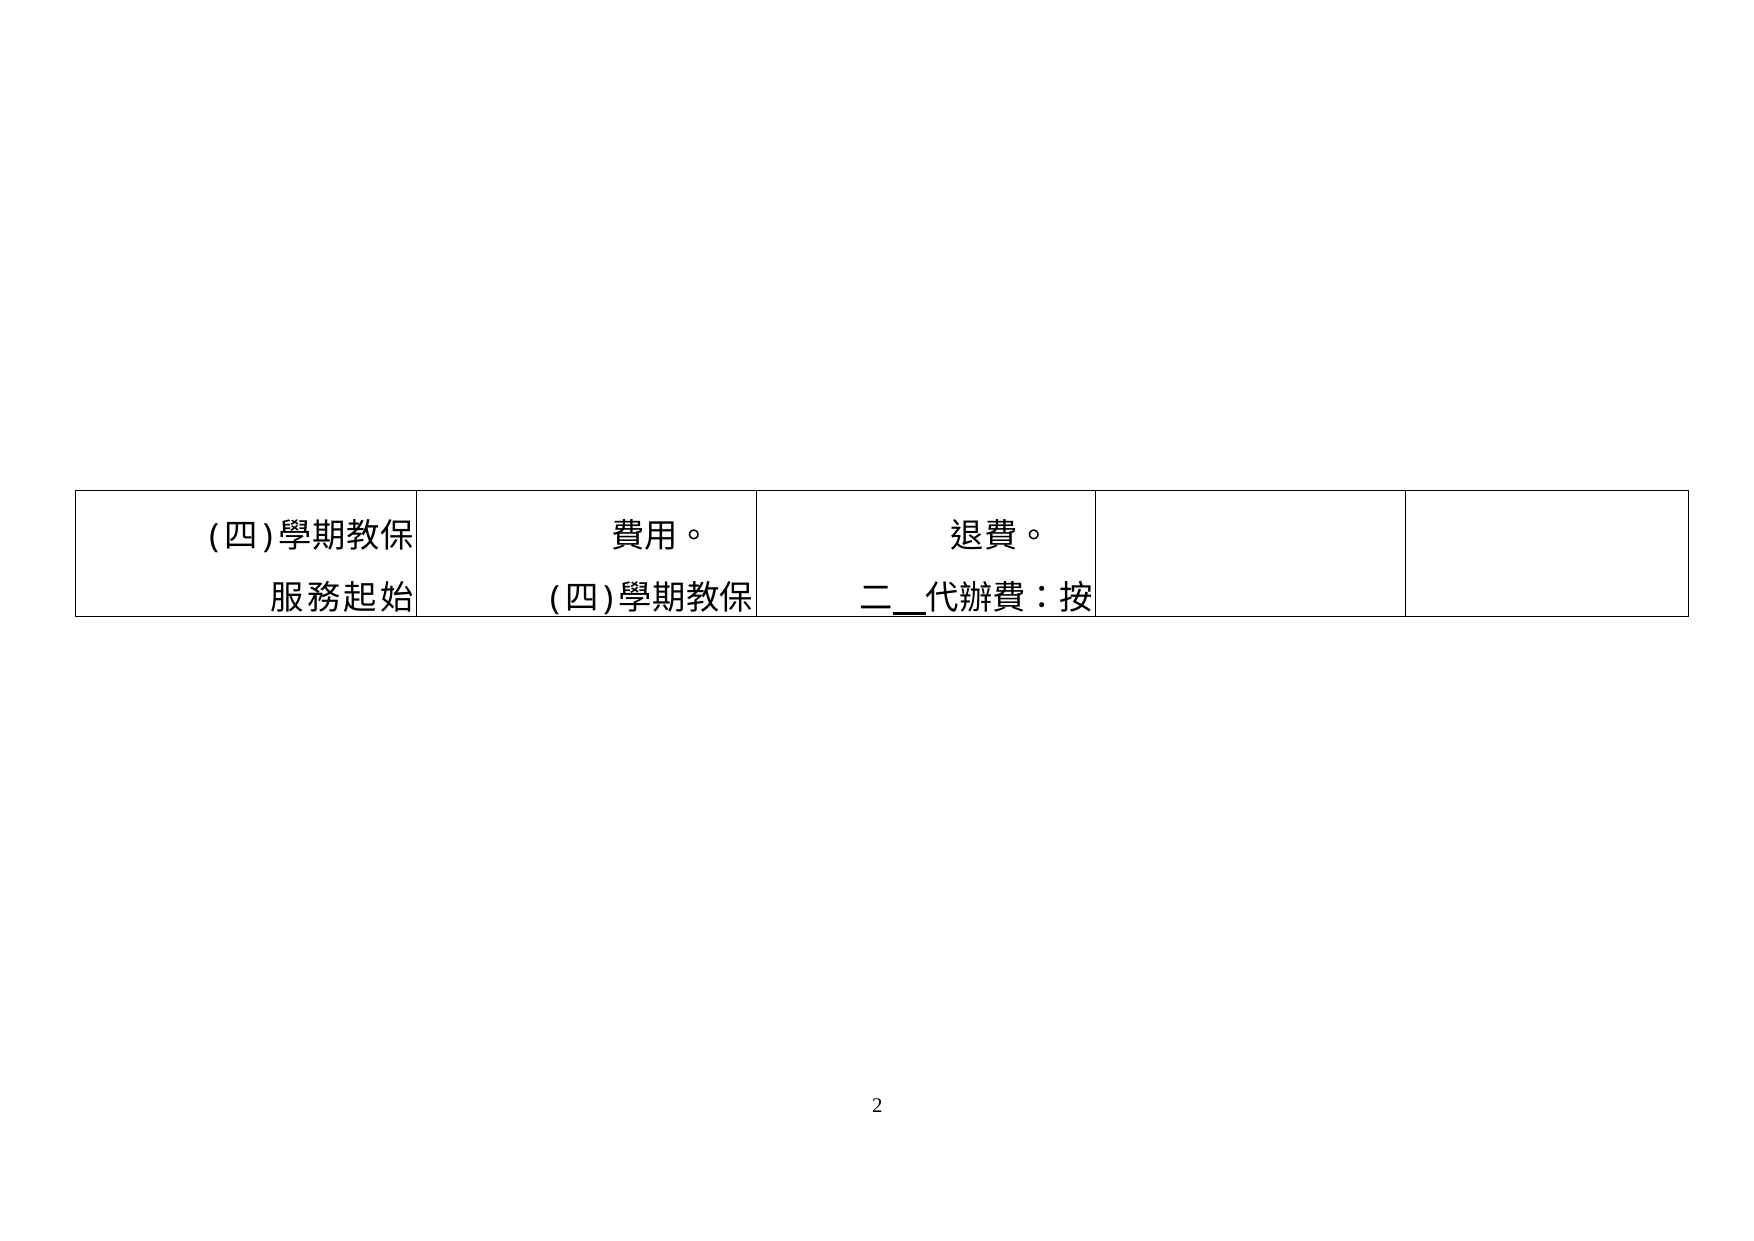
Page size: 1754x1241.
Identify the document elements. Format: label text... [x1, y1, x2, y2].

table_cell [1406, 491, 1688, 616]
table_cell (四)學期教保服務起始 [76, 491, 416, 616]
table_cell 退費。 二 代辦費：按 [757, 491, 1095, 616]
table_cell 費用。 (四)學期教保 [417, 491, 756, 616]
table_cell [1096, 491, 1405, 616]
